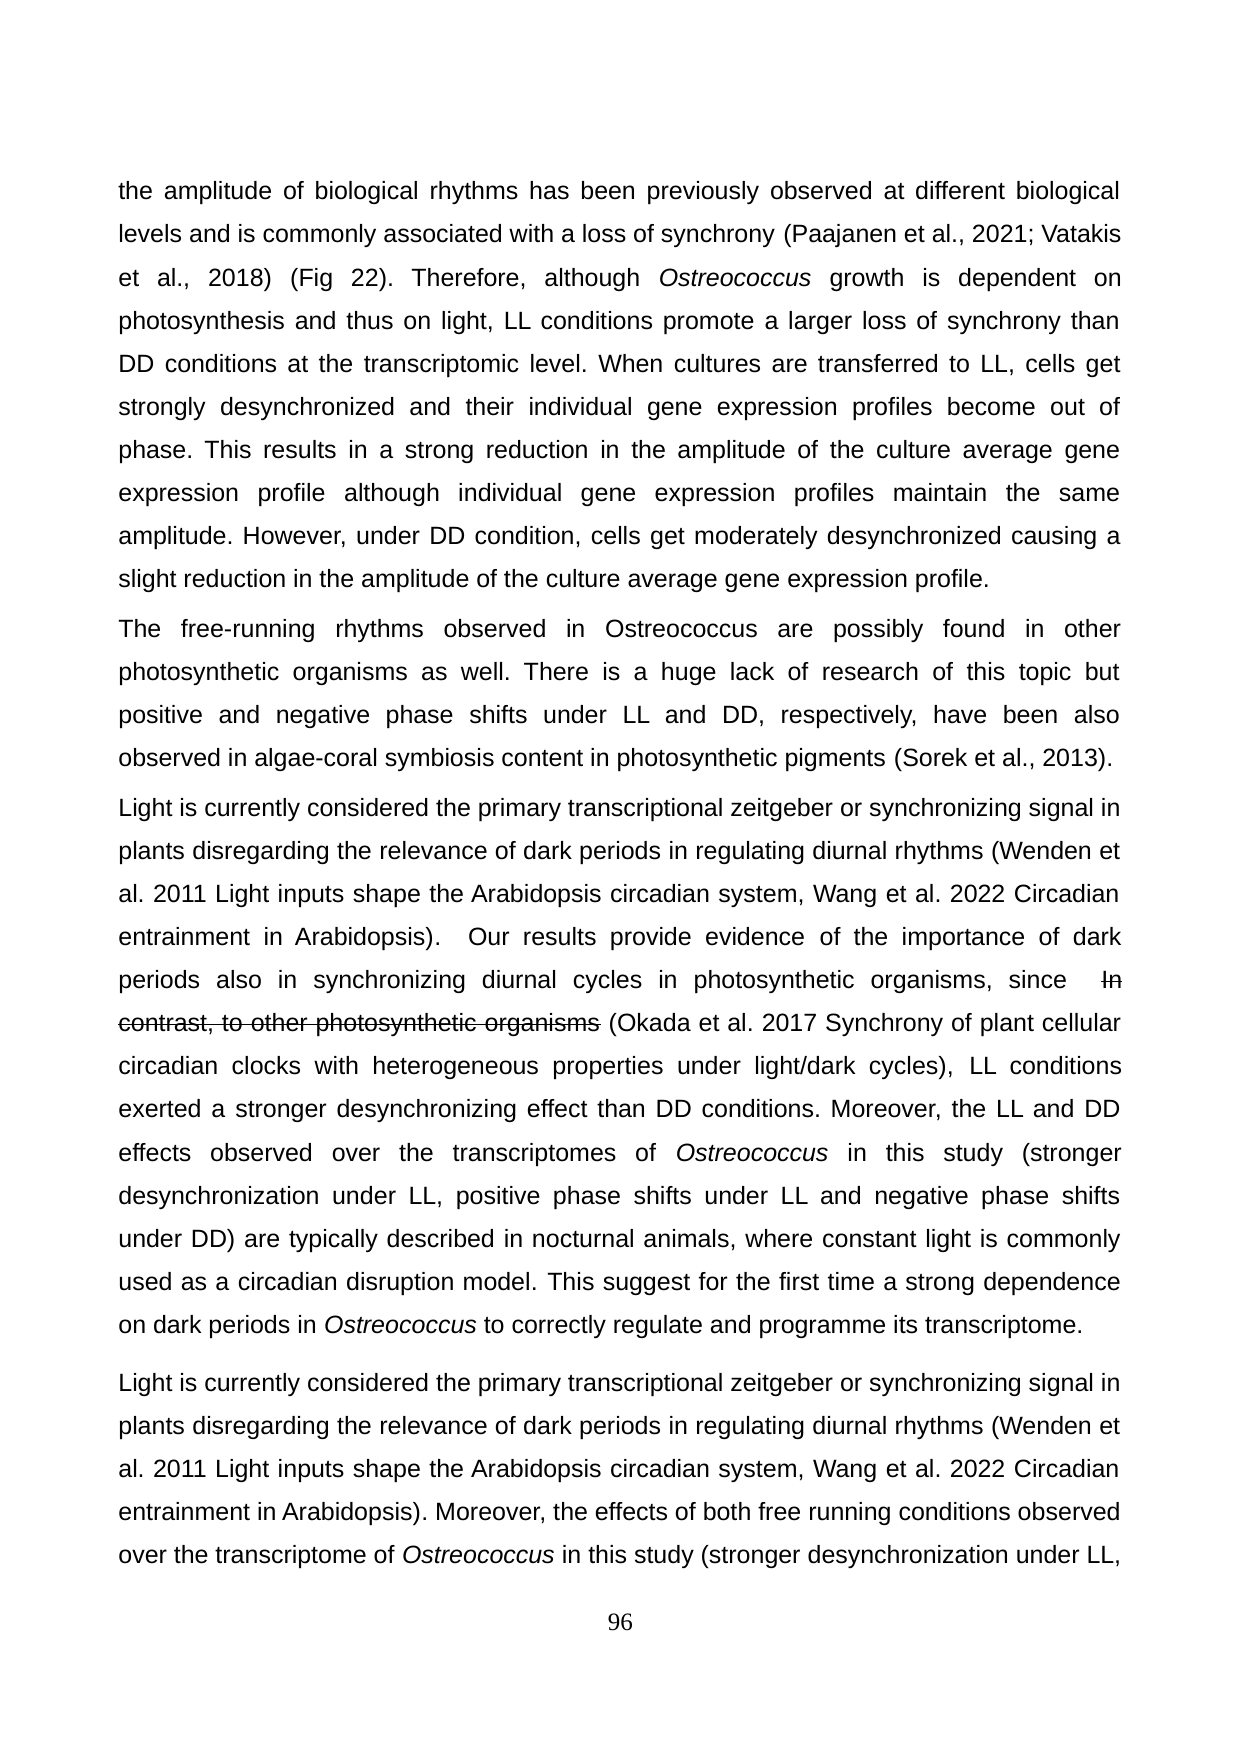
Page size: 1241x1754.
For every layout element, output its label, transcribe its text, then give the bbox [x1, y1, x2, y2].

text The free-running rhythms observed in Ostreococcus are possibly found in other photosynthetic organisms as well. There is a huge lack of research of this topic but positive and negative phase shifts under LL and DD, respectively, have been also observed in algae-coral symbiosis content in photosynthetic pigments (Sorek et al., 2013)⁠. [118, 614, 1122, 772]
text Light is currently considered the primary transcriptional zeitgeber or synchronizing signal in plants disregarding the relevance of dark periods in regulating diurnal rhythms (Wenden et al. 2011 Light inputs shape the Arabidopsis circadian system, Wang et al. 2022 Circadian entrainment in Arabidopsis). Our results provide evidence of the importance of dark periods also in synchronizing diurnal cycles in photosynthetic organisms, since In contrast, to other photosynthetic organisms (Okada et al. 2017 Synchrony of plant cellular circadian clocks with heterogeneous properties under light/dark cycles), LL conditions exerted a stronger desynchronizing effect than DD conditions. Moreover, the LL and DD effects observed over the transcriptomes of Ostreococcus in this study (stronger desynchronization under LL, positive phase shifts under LL and negative phase shifts under DD) are typically described in nocturnal animals, where constant light is commonly used as a circadian disruption model. This suggest for the first time a strong dependence on dark periods in Ostreococcus to correctly regulate and programme its transcriptome. [118, 793, 1122, 1339]
text the amplitude of biological rhythms has been previously observed at different biological levels and is commonly associated with a loss of synchrony (Paajanen et al., 2021; Vatakis et al., 2018)⁠ (Fig 22). Therefore, although Ostreococcus growth is dependent on photosynthesis and thus on light, LL conditions promote a larger loss of synchrony than DD conditions at the transcriptomic level. When cultures are transferred to LL, cells get strongly desynchronized and their individual gene expression profiles become out of phase. This results in a strong reduction in the amplitude of the culture average gene expression profile although individual gene expression profiles maintain the same amplitude. However, under DD condition, cells get moderately desynchronized causing a slight reduction in the amplitude of the culture average gene expression profile. [118, 176, 1122, 593]
text Light is currently considered the primary transcriptional zeitgeber or synchronizing signal in plants disregarding the relevance of dark periods in regulating diurnal rhythms (Wenden et al. 2011 Light inputs shape the Arabidopsis circadian system, Wang et al. 2022 Circadian entrainment in Arabidopsis). Moreover, the effects of both free running conditions observed over the transcriptome of Ostreococcus in this study (stronger desynchronization under LL, [118, 1368, 1122, 1569]
